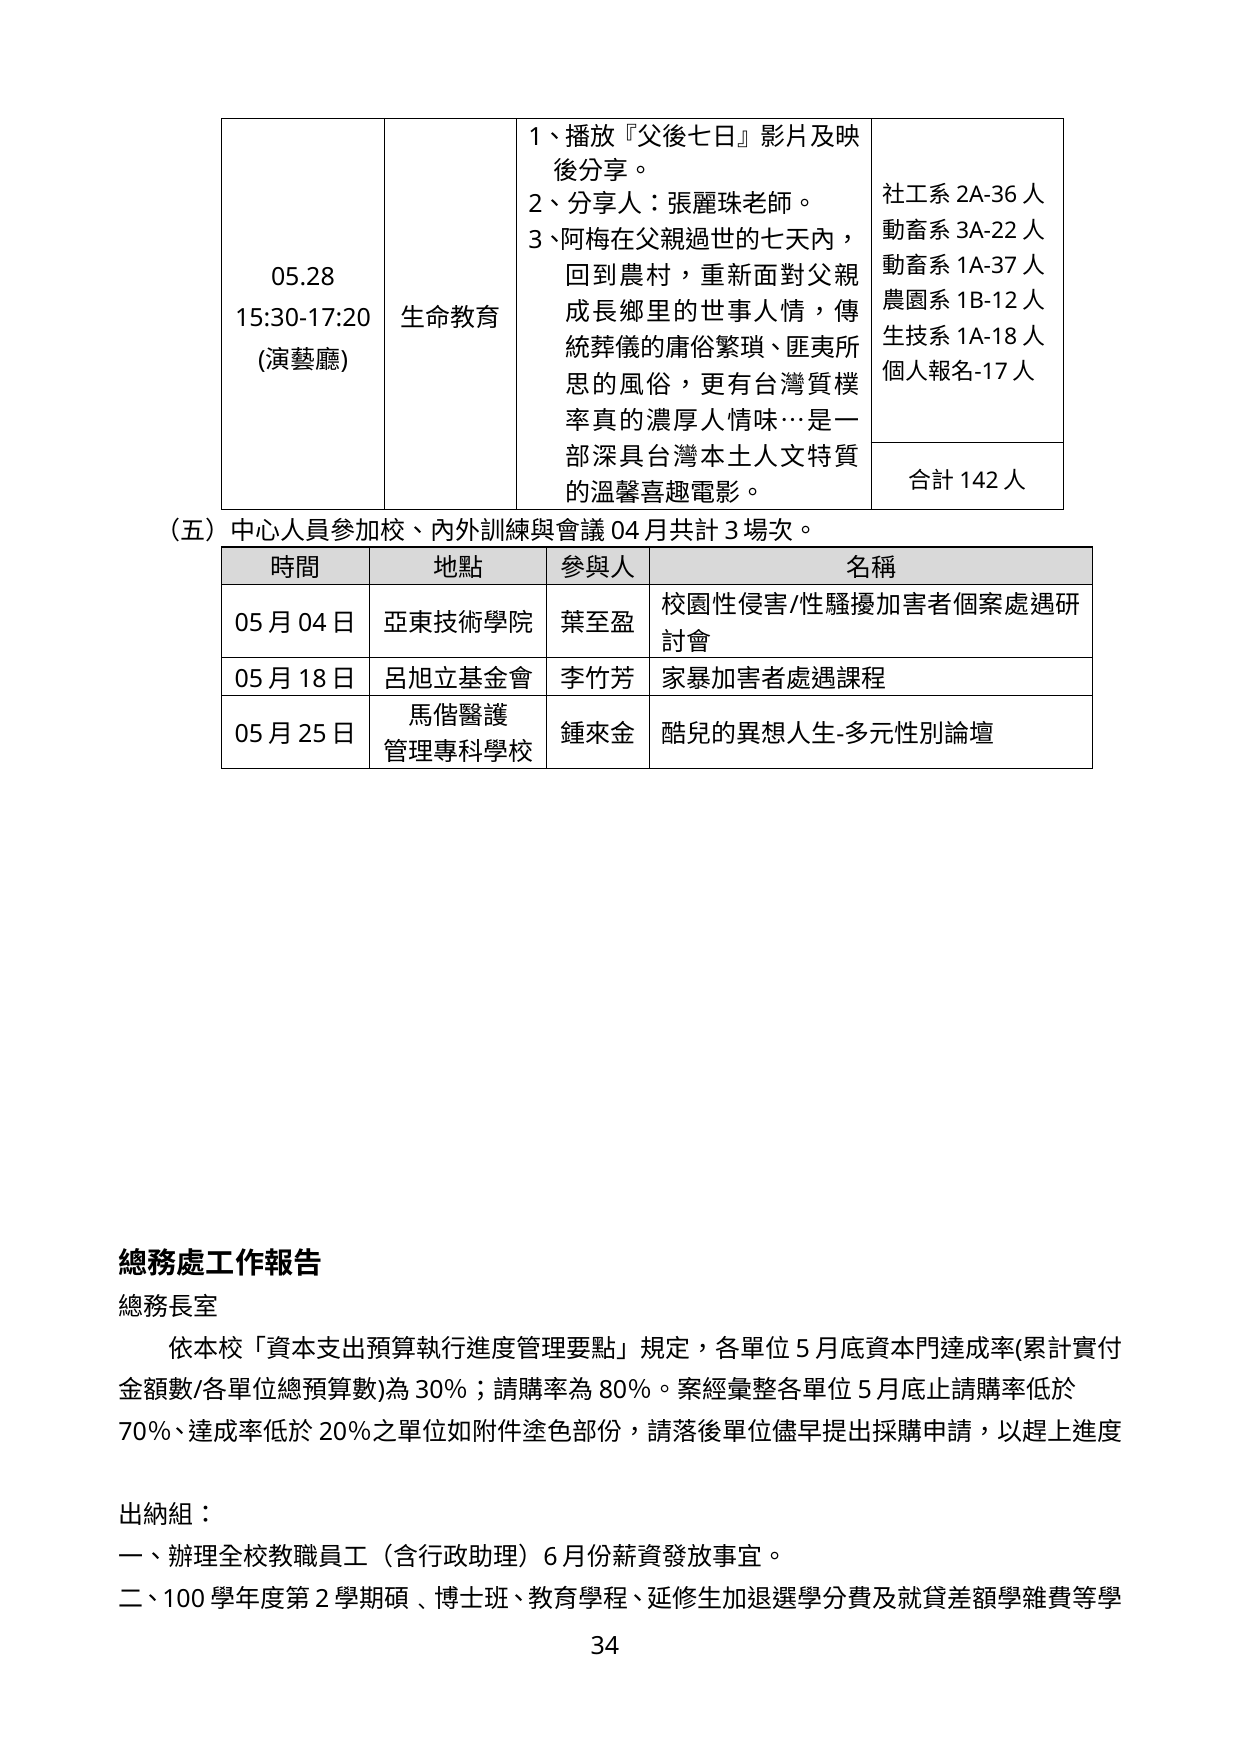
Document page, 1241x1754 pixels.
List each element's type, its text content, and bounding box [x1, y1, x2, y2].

text 二、100學年度第2學期碩﹑博士班、教育學程、延修生加退選學分費及就貸差額學雜費等學 [118, 1574, 1122, 1615]
table_header 參與人 [547, 548, 649, 584]
table_cell 家暴加害者處遇課程 [650, 658, 1092, 694]
table_header 時間 [222, 548, 369, 584]
table_cell 呂旭立基金會 [370, 658, 546, 694]
table_cell 酷兒的異想人生-多元性別論壇 [650, 696, 1092, 768]
table_cell 校園性侵害/性騷擾加害者個案處遇研討會 [650, 585, 1092, 657]
text 一、辦理全校教職員工（含行政助理）6月份薪資發放事宜。 [118, 1532, 1122, 1574]
text 總務長室 [118, 1282, 1122, 1324]
table_cell 李竹芳 [547, 658, 649, 694]
table_header 名稱 [650, 548, 1092, 584]
table_cell 社工系2A-36人 動畜系3A-22人 動畜系1A-37人 農園系1B-12人 生技系1A-18人 個人報名-17人 [872, 119, 1063, 442]
table_cell 05.28 15:30-17:20 (演藝廳) [222, 119, 384, 509]
text 總務處工作報告 [118, 1240, 1122, 1282]
table_header 地點 [370, 548, 546, 584]
text （五）中心人員參加校、內外訓練與會議04月共計3場次。 [156, 510, 1122, 546]
table_cell 05月18日 [222, 658, 369, 694]
table_cell 生命教育 [385, 119, 516, 509]
table_cell 05月04日 [222, 585, 369, 657]
table_cell 亞東技術學院 [370, 585, 546, 657]
table_cell 1、播放『父後七日』影片及映後分享。 2、分享人：張麗珠老師。 3、阿梅在父親過世的七天內，回到農村，重新面對父親成長鄉里的世事人情，傳統葬儀的庸俗繁瑣、匪夷所思的風俗，更有台灣質樸率真的濃厚人情味…是一部深具台灣本土人文特質的溫馨喜趣電影。 [517, 119, 871, 509]
table_cell 馬偕醫護 管理專科學校 [370, 696, 546, 768]
table_cell 05月25日 [222, 696, 369, 768]
table_cell 鍾來金 [547, 696, 649, 768]
table_cell 葉至盈 [547, 585, 649, 657]
table_cell 合計142人 [872, 443, 1063, 509]
text 出納組： [118, 1490, 1122, 1532]
text 依本校「資本支出預算執行進度管理要點」規定，各單位5月底資本門達成率(累計實付金額數/各單位總預算數)為30％；請購率為80％。案經彙整各單位5月底止請購率低於70％、達成率低於20％之單位如附件塗色部份，請落後單位儘早提出採購申請，以趕上進度。 [118, 1324, 1122, 1449]
